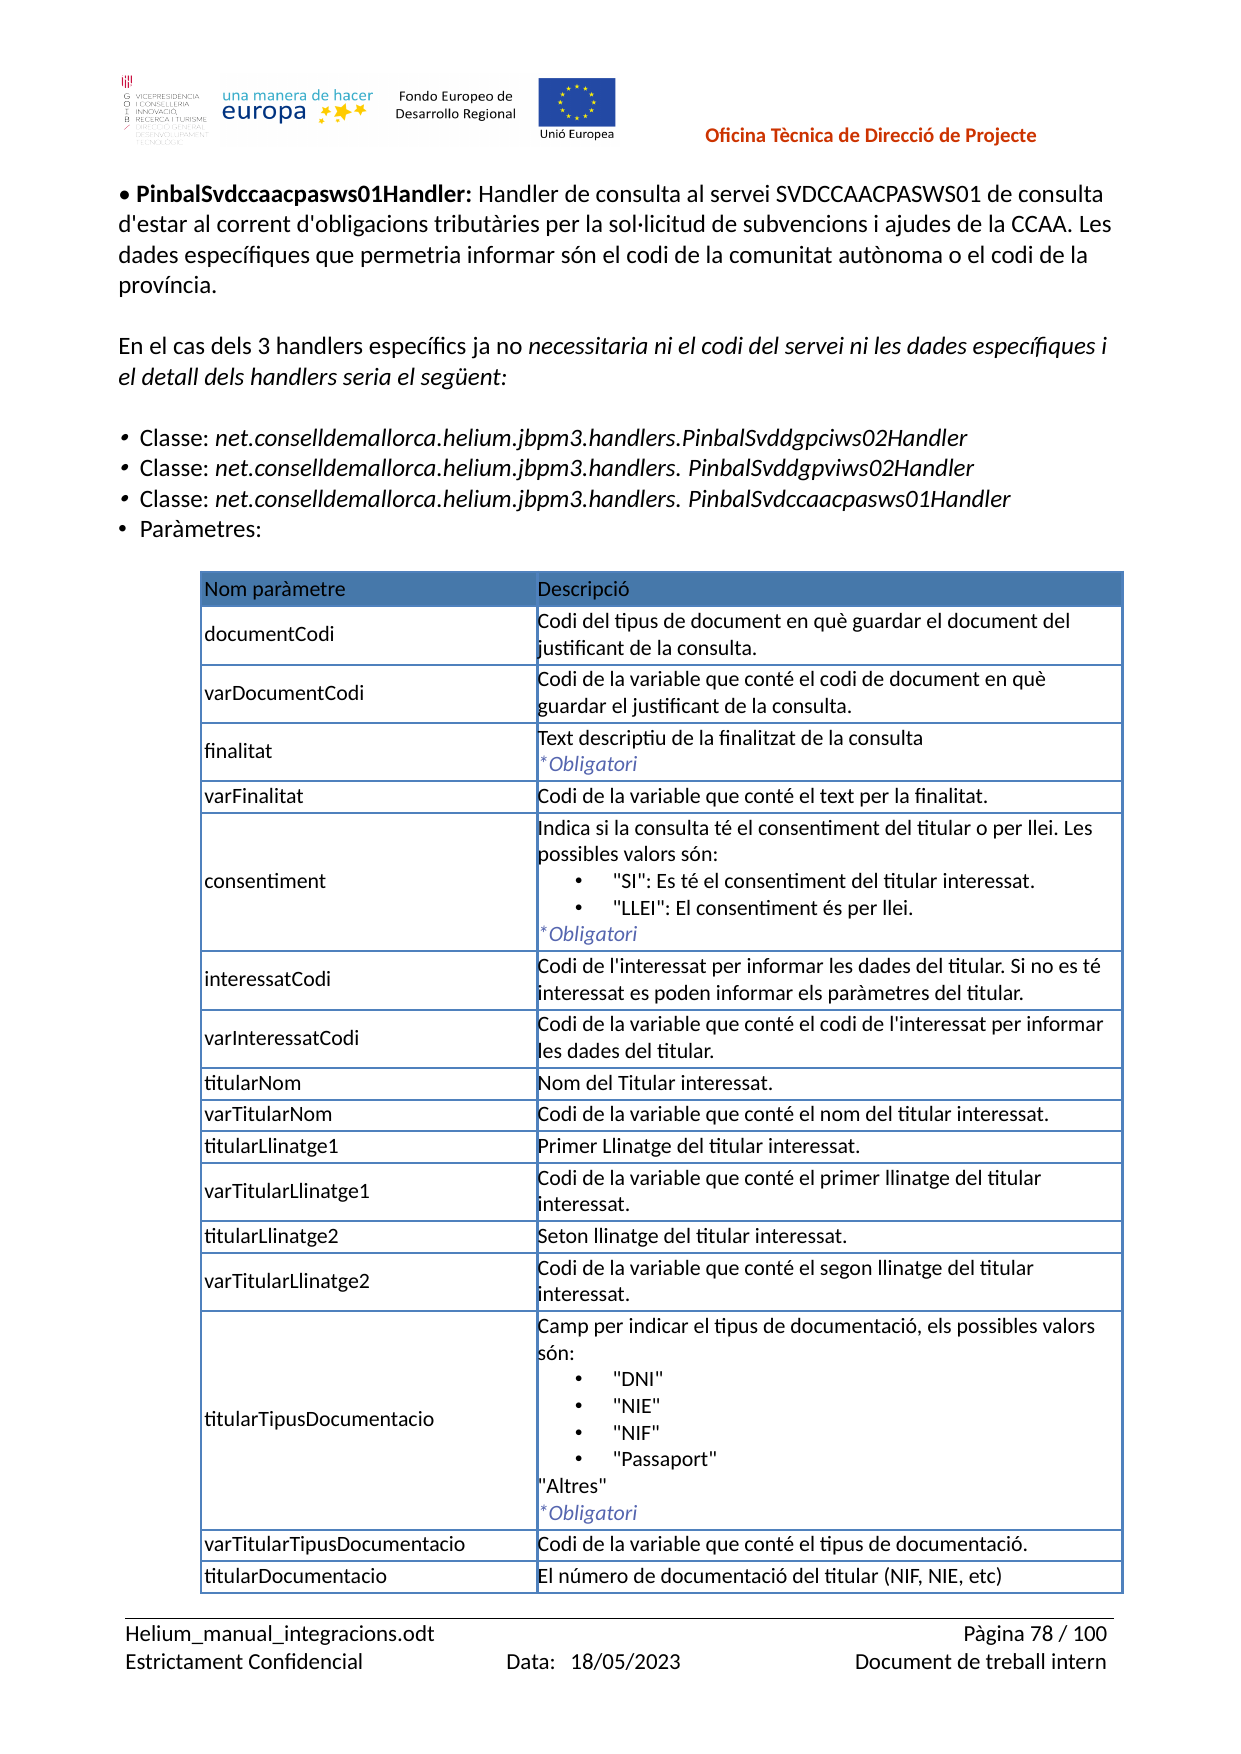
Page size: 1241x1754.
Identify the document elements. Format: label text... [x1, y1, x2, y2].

picture [219, 73, 621, 147]
table_cell titularDocumentacio [202, 1562, 536, 1592]
text • Paràmetres: [118, 513, 1122, 544]
table_cell Codi de la variable que conté el text per la finalitat. [539, 782, 1121, 812]
table_header Nom paràmetre [202, 573, 536, 605]
text • PinbalSvdccaacpasws01Handler: Handler de consulta al servei SVDCCAACPASWS01 de consulta d'estar al corrent d'obligacions tributàries per la sol·licitud de subvencions i ajudes de la CCAA. Les dades específiques que permetria informar són el codi de la comunitat autònoma o el codi de la província. [118, 178, 1122, 300]
picture [118, 73, 213, 147]
table_cell varTitularTipusDocumentacio [202, 1531, 536, 1560]
table_cell varTitularLlinatge1 [202, 1164, 536, 1220]
table_cell finalitat [202, 724, 536, 780]
table_cell varTitularLlinatge2 [202, 1254, 536, 1310]
table_cell titularLlinatge2 [202, 1222, 536, 1252]
table_cell consentiment [202, 814, 536, 950]
table_cell titularNom [202, 1069, 536, 1098]
table_cell Nom del Titular interessat. [539, 1069, 1121, 1098]
table_header Descripció [539, 573, 1121, 605]
table_cell interessatCodi [202, 952, 536, 1008]
table_cell titularLlinatge1 [202, 1132, 536, 1162]
table_cell El número de documentació del titular (NIF, NIE, etc) [539, 1562, 1121, 1592]
table_cell varTitularNom [202, 1101, 536, 1130]
text • Classe: net.conselldemallorca.helium.jbpm3.handlers. PinbalSvdccaacpasws01Handler [118, 483, 1122, 513]
table_cell varFinalitat [202, 782, 536, 812]
table_cell varInteressatCodi [202, 1011, 536, 1067]
table_cell Codi de l'interessat per informar les dades del titular. Si no es té interessat es poden informar els paràmetres del titular. [539, 952, 1121, 1008]
table_cell Codi de la variable que conté el codi de l'interessat per informar les dades del titular. [539, 1011, 1121, 1067]
table_cell Text descriptiu de la finalitzat de la consulta *Obligatori [539, 724, 1121, 780]
text • Classe: net.conselldemallorca.helium.jbpm3.handlers.PinbalSvddgpciws02Handler [118, 422, 1122, 452]
table_cell Codi de la variable que conté el tipus de documentació. [539, 1531, 1121, 1560]
table_cell Codi de la variable que conté el segon llinatge del titular interessat. [539, 1254, 1121, 1310]
table_cell Codi de la variable que conté el nom del titular interessat. [539, 1101, 1121, 1130]
table_cell Codi de la variable que conté el codi de document en què guardar el justificant de la consulta. [539, 666, 1121, 722]
table_cell varDocumentCodi [202, 666, 536, 722]
table_cell Indica si la consulta té el consentiment del titular o per llei. Les possibles valors són: "SI": Es té el consentiment del titular interessat. "LLEI": El consentiment és per llei. *Obligatori [539, 814, 1121, 950]
table_cell Primer Llinatge del titular interessat. [539, 1132, 1121, 1162]
table_cell Codi de la variable que conté el primer llinatge del titular interessat. [539, 1164, 1121, 1220]
table_cell Camp per indicar el tipus de documentació, els possibles valors són: "DNI" "NIE" "NIF" "Passaport" "Altres" *Obligatori [539, 1312, 1121, 1528]
text • Classe: net.conselldemallorca.helium.jbpm3.handlers. PinbalSvddgpviws02Handler [118, 452, 1122, 483]
table_cell documentCodi [202, 607, 536, 663]
table_cell titularTipusDocumentacio [202, 1312, 536, 1528]
table_cell Codi del tipus de document en què guardar el document del justificant de la consulta. [539, 607, 1121, 663]
table_cell Seton llinatge del titular interessat. [539, 1222, 1121, 1252]
text En el cas dels 3 handlers específics ja no necessitaria ni el codi del servei ni les dades específiques i el detall dels handlers seria el següent: [118, 330, 1122, 391]
